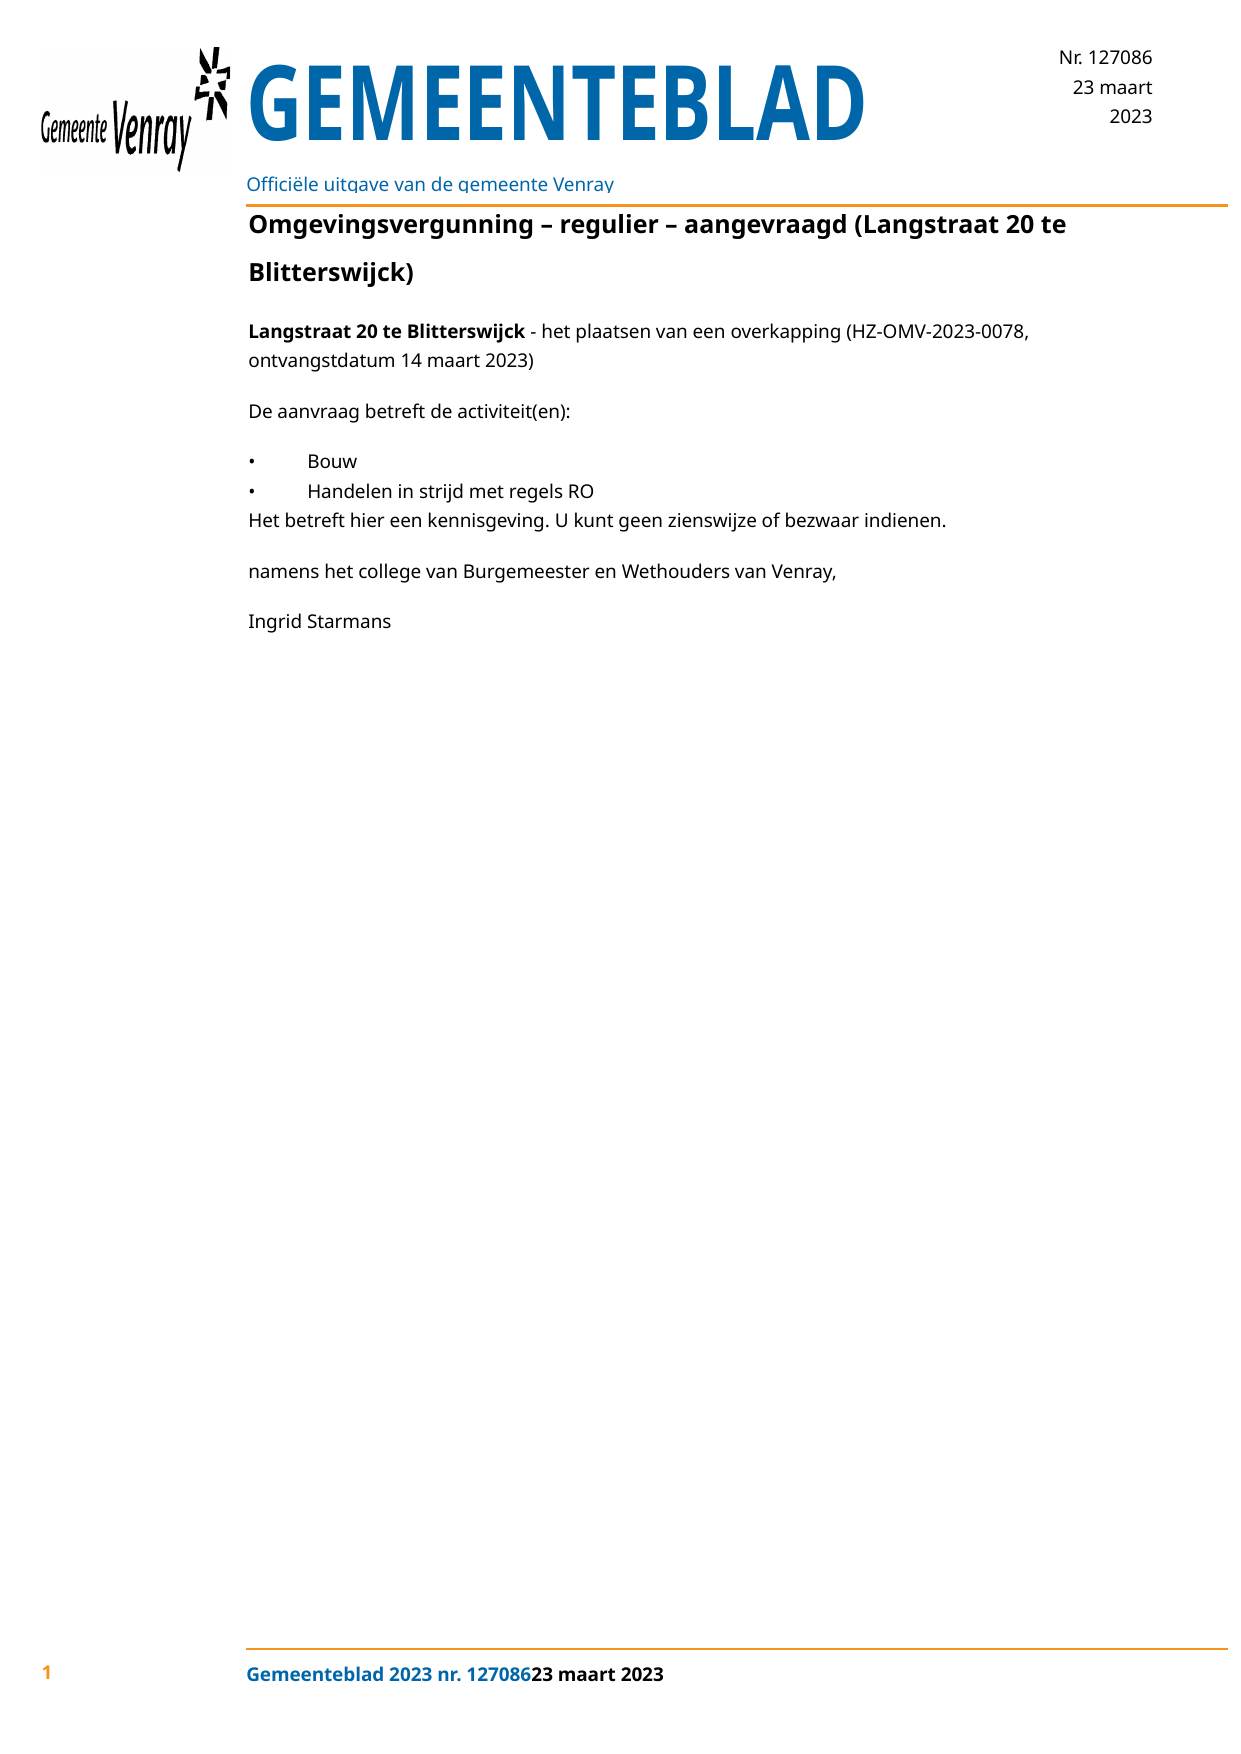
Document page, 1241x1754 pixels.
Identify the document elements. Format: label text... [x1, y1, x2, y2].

list Bouw [248, 448, 1152, 474]
picture [41, 47, 231, 172]
text Langstraat 20 te Blitterswijck - het plaatsen van een overkapping (HZ-OMV-2023-0078, ontvangstdatum 14 maart 2023) [248, 318, 1152, 373]
list Handelen in strijd met regels RO [248, 478, 1152, 504]
text Omgevingsvergunning – regulier – aangevraagd (Langstraat 20 te Blitterswijck) [248, 207, 1152, 288]
text Ingrid Starmans [248, 608, 1152, 634]
text Het betreft hier een kennisgeving. U kunt geen zienswijze of bezwaar indienen. [248, 507, 1152, 533]
text namens het college van Burgemeester en Wethouders van Venray, [248, 558, 1152, 584]
text De aanvraag betreft de activiteit(en): [248, 398, 1152, 424]
